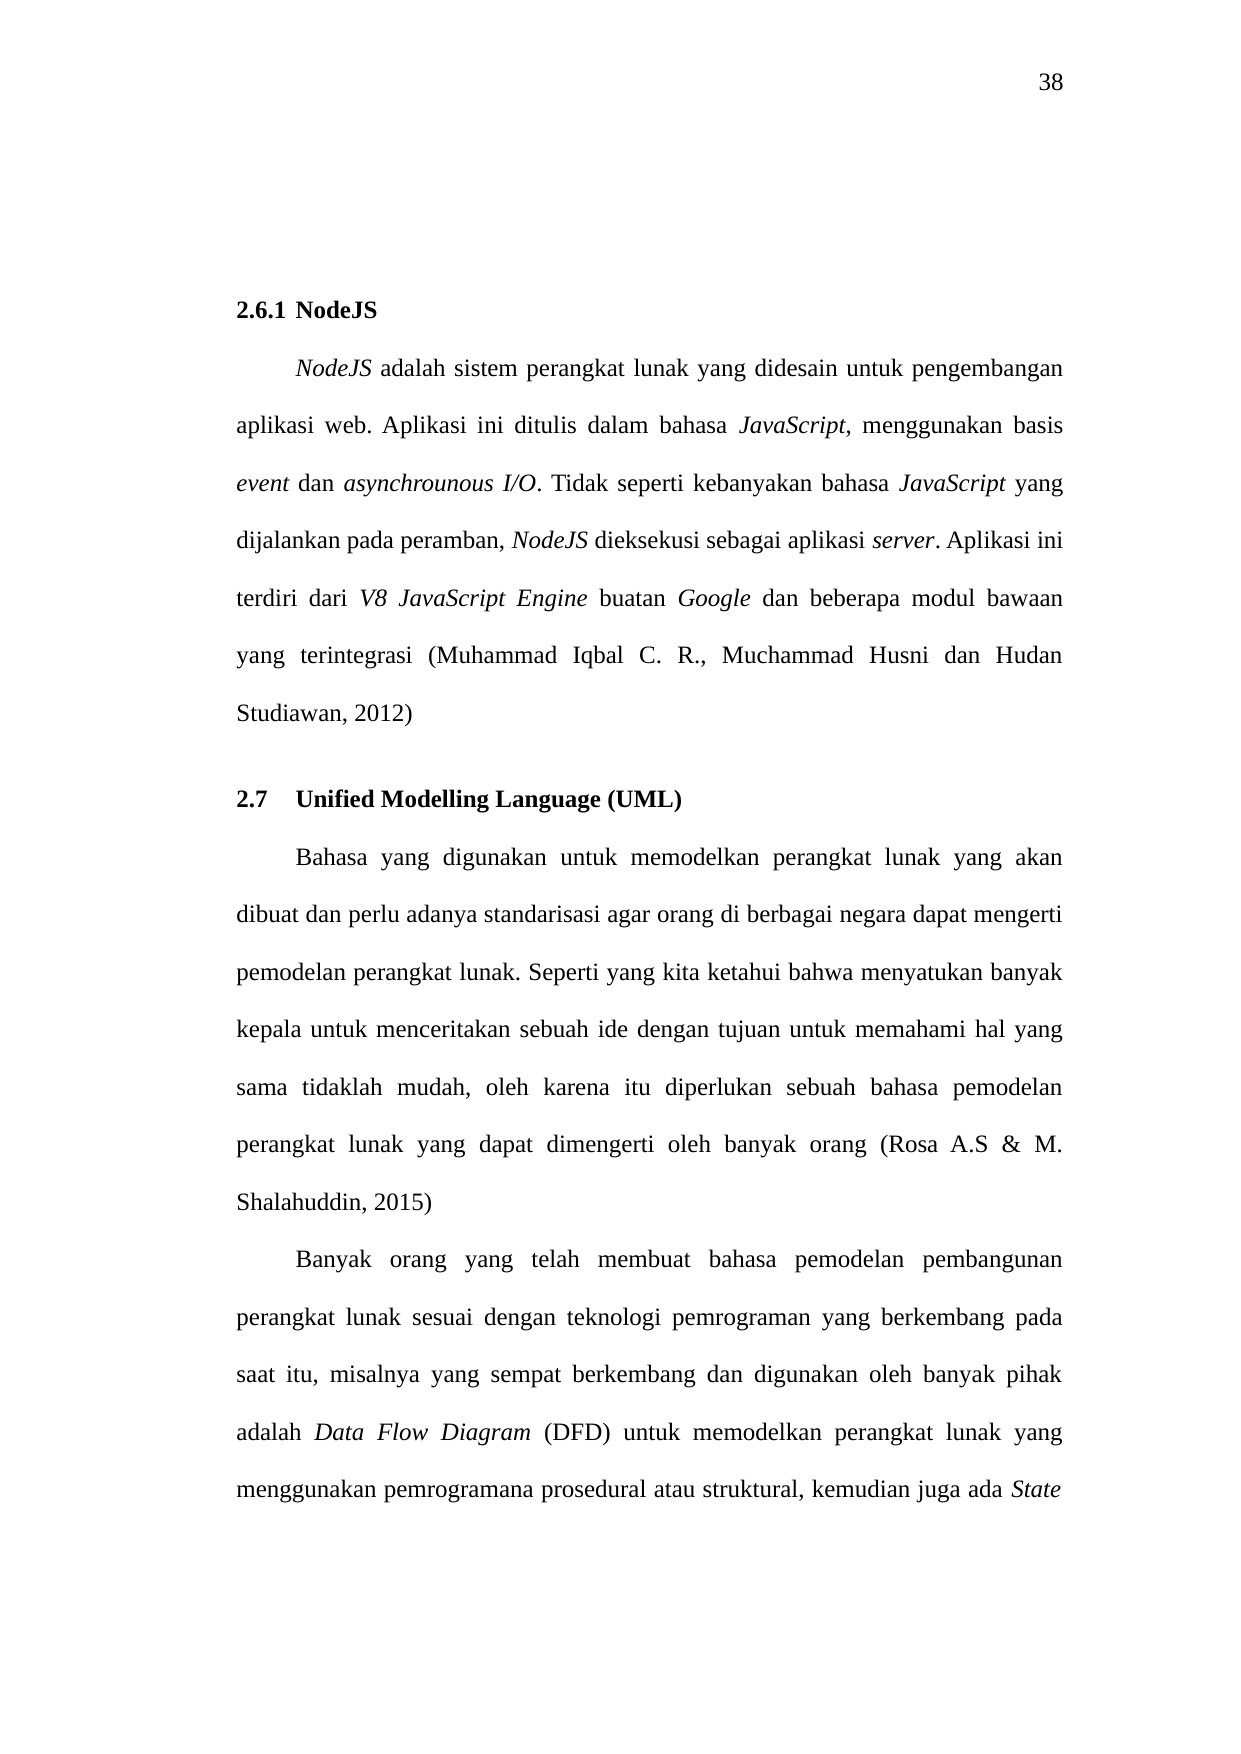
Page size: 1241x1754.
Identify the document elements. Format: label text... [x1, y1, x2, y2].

subtitle 2.7 Unified Modelling Language (UML) [236, 784, 1063, 813]
text Banyak orang yang telah membuat bahasa pemodelan pembangunan perangkat lunak sesuai dengan teknologi pemrograman yang berkembang pada saat itu, misalnya yang sempat berkembang dan digunakan oleh banyak pihak adalah Data Flow Diagram (DFD) untuk memodelkan perangkat lunak yang menggunakan pemrogramana prosedural atau struktural, kemudian juga ada State [236, 1244, 1063, 1503]
subtitle 2.6.1 NodeJS [236, 295, 1063, 324]
text NodeJS adalah sistem perangkat lunak yang didesain untuk pengembangan aplikasi web. Aplikasi ini ditulis dalam bahasa JavaScript, menggunakan basis event dan asynchrounous I/O. Tidak seperti kebanyakan bahasa JavaScript yang dijalankan pada peramban, NodeJS dieksekusi sebagai aplikasi server. Aplikasi ini terdiri dari V8 JavaScript Engine buatan Google dan beberapa modul bawaan yang terintegrasi (Muhammad Iqbal C. R., Muchammad Husni dan Hudan Studiawan, 2012) [236, 353, 1063, 727]
text Bahasa yang digunakan untuk memodelkan perangkat lunak yang akan dibuat dan perlu adanya standarisasi agar orang di berbagai negara dapat mengerti pemodelan perangkat lunak. Seperti yang kita ketahui bahwa menyatukan banyak kepala untuk menceritakan sebuah ide dengan tujuan untuk memahami hal yang sama tidaklah mudah, oleh karena itu diperlukan sebuah bahasa pemodelan perangkat lunak yang dapat dimengerti oleh banyak orang (Rosa A.S & M. Shalahuddin, 2015) [236, 842, 1063, 1215]
